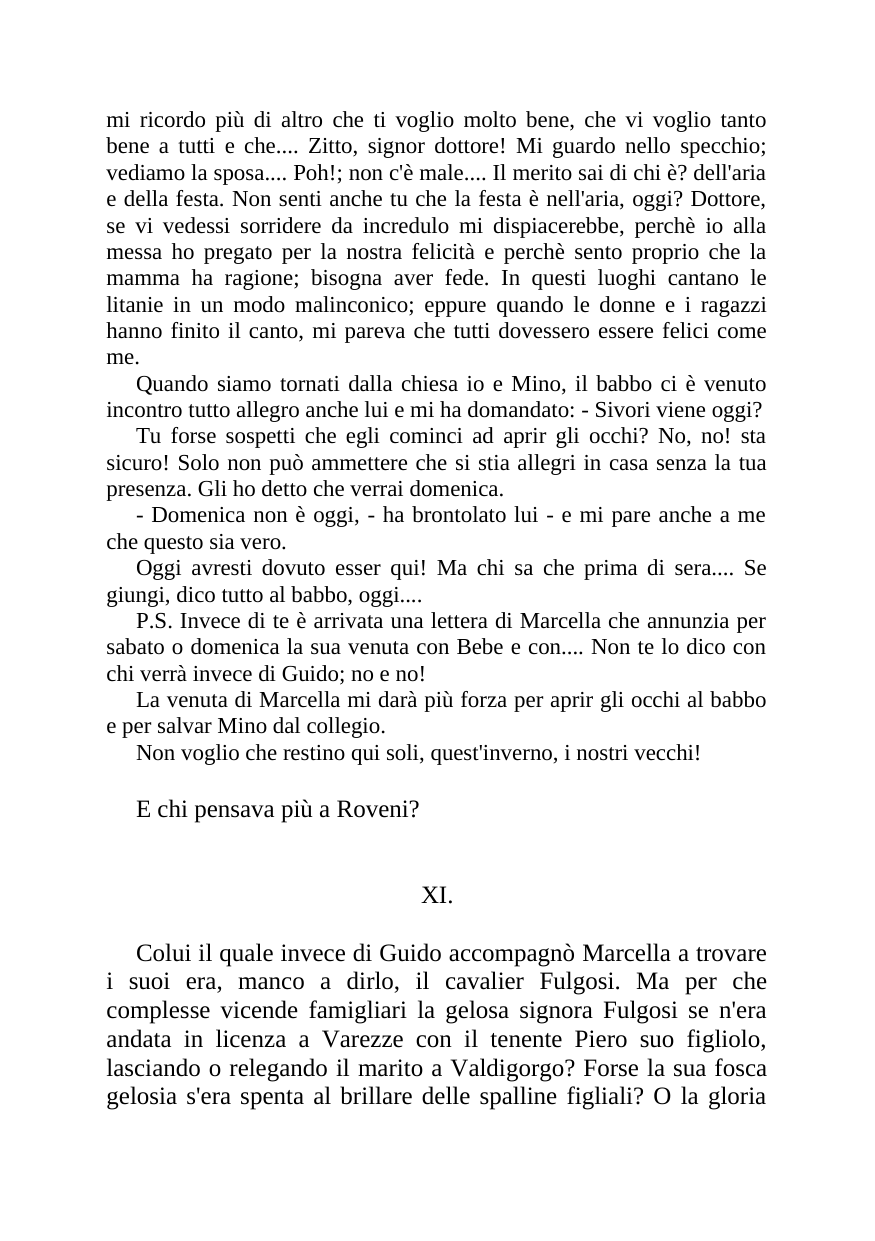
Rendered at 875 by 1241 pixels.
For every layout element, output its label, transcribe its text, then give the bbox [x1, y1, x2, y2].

text mi ricordo più di altro che ti voglio molto bene, che vi voglio tanto bene a tutti e che.... Zitto, signor dottore! Mi guardo nello specchio; vediamo la sposa.... Poh!; non c'è male.... Il merito sai di chi è? dell'aria e della festa. Non senti anche tu che la festa è nell'aria, oggi? Dottore, se vi vedessi sorridere da incredulo mi dispiacerebbe, perchè io alla messa ho pregato per la nostra felicità e perchè sento proprio che la mamma ha ragione; bisogna aver fede. In questi luoghi cantano le litanie in un modo malinconico; eppure quando le donne e i ragazzi hanno finito il canto, mi pareva che tutti dovessero essere felici come me. [106, 106, 768, 370]
text Oggi avresti dovuto esser qui! Ma chi sa che prima di sera.... Se giungi, dico tutto al babbo, oggi.... [106, 554, 768, 607]
text Quando siamo tornati dalla chiesa io e Mino, il babbo ci è venuto incontro tutto allegro anche lui e mi ha domandato: - Sivori viene oggi? [106, 370, 768, 422]
text E chi pensava più a Roveni? [106, 794, 768, 823]
text - Domenica non è oggi, - ha brontolato lui - e mi pare anche a me che questo sia vero. [106, 502, 768, 554]
text Colui il quale invece di Guido accompagnò Marcella a trovare i suoi era, manco a dirlo, il cavalier Fulgosi. Ma per che complesse vicende famigliari la gelosa signora Fulgosi se n'era andata in licenza a Varezze con il tenente Piero suo figliolo, lasciando o relegando il marito a Valdigorgo? Forse la sua fosca gelosia s'era spenta al brillare delle spalline figliali? O la gloria [106, 938, 768, 1110]
text XI. [106, 880, 768, 909]
text P.S. Invece di te è arrivata una lettera di Marcella che annunzia per sabato o domenica la sua venuta con Bebe e con.... Non te lo dico con chi verrà invece di Guido; no e no! [106, 607, 768, 686]
text Non voglio che restino qui soli, quest'inverno, i nostri vecchi! [106, 739, 768, 765]
text La venuta di Marcella mi darà più forza per aprir gli occhi al babbo e per salvar Mino dal collegio. [106, 686, 768, 739]
text Tu forse sospetti che egli cominci ad aprir gli occhi? No, no! sta sicuro! Solo non può ammettere che si stia allegri in casa senza la tua presenza. Gli ho detto che verrai domenica. [106, 422, 768, 502]
